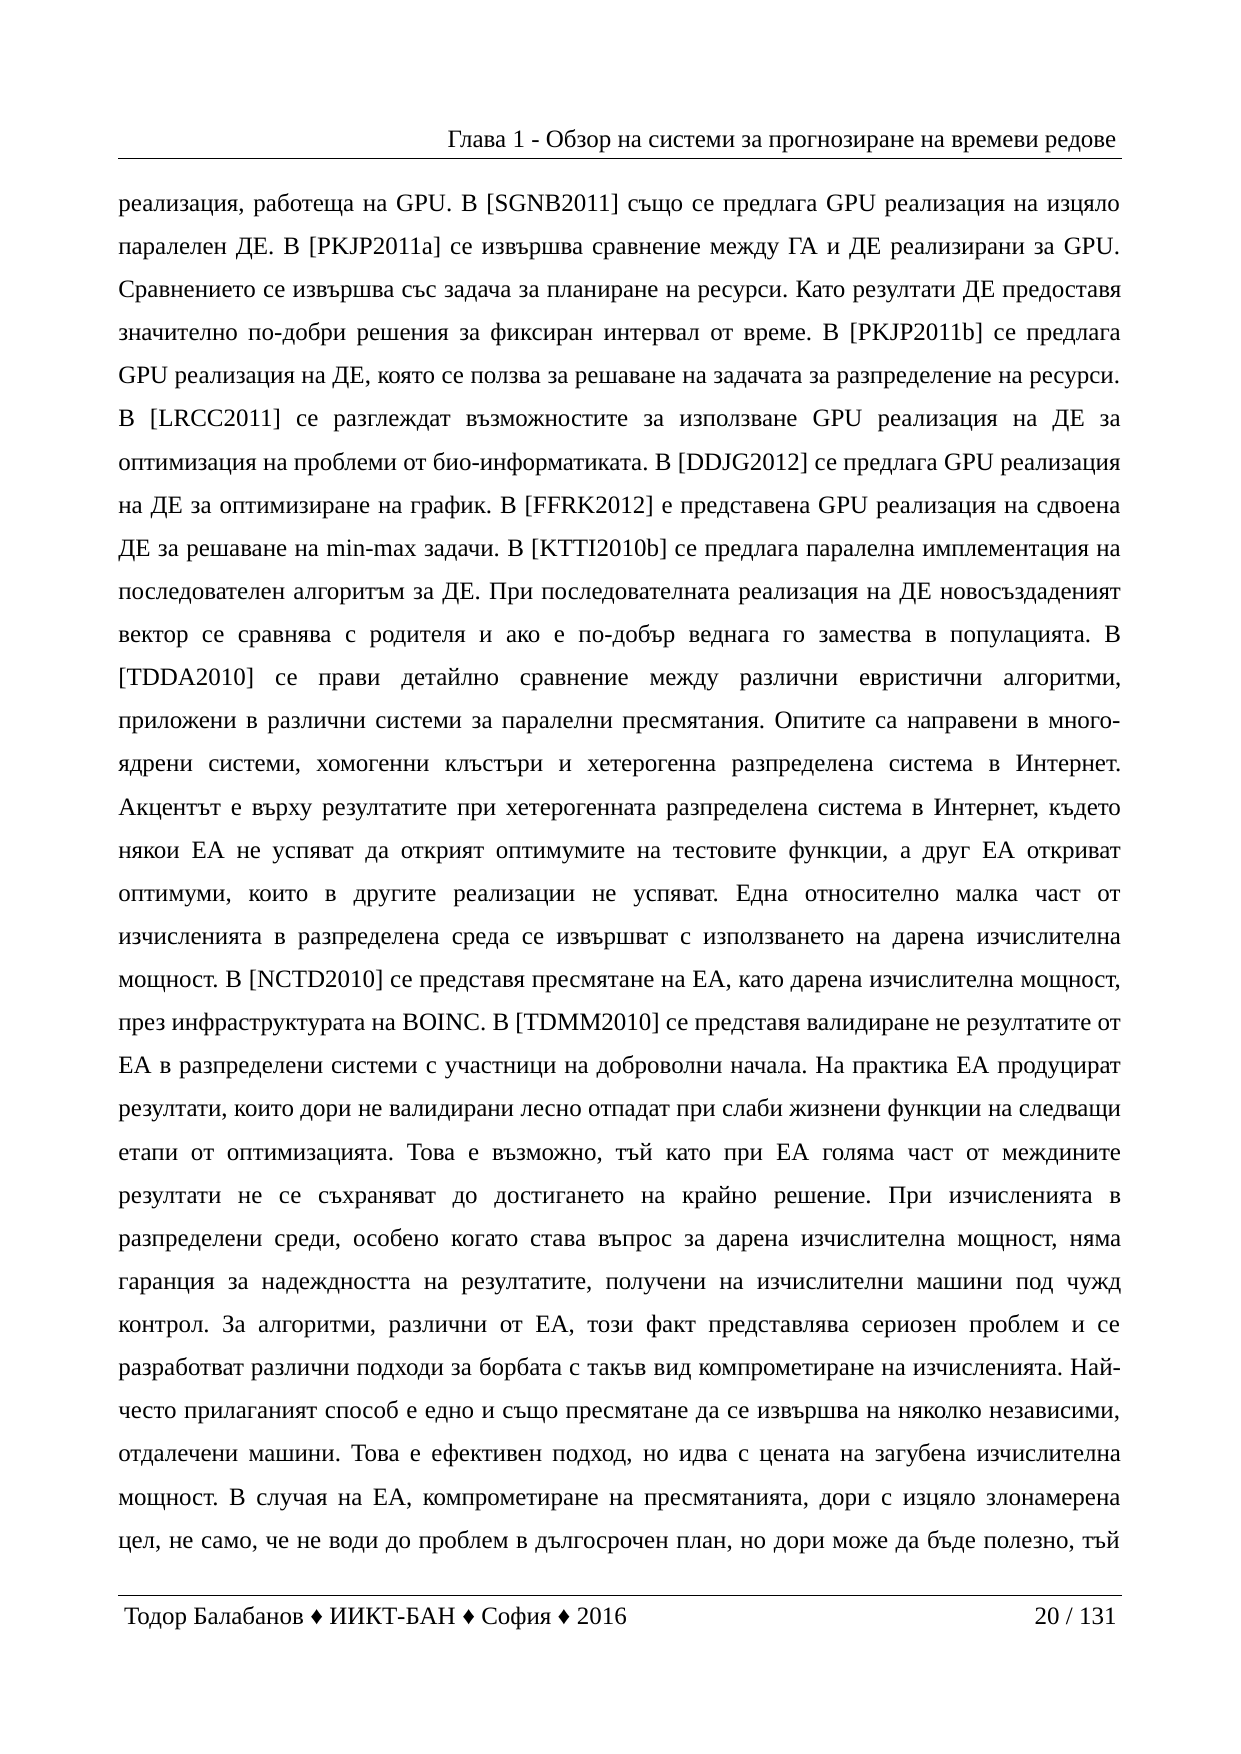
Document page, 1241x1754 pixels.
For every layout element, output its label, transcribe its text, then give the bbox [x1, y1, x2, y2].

text реализация, работеща на GPU. В [SGNB2011] също се предлага GPU реализация на изцяло паралелен ДЕ. В [PKJP2011a] се извършва сравнение между ГА и ДЕ реализирани за GPU. Сравнението се извършва със задача за планиране на ресурси. Като резултати ДЕ предоставя значително по-добри решения за фиксиран интервал от време. В [PKJP2011b] се предлага GPU реализация на ДЕ, която се ползва за решаване на задачата за разпределение на ресурси. В [LRCC2011] се разглеждат възможностите за използване GPU реализация на ДЕ за оптимизация на проблеми от био-информатиката. В [DDJG2012] се предлага GPU реализация на ДЕ за оптимизиране на график. В [FFRK2012] е представена GPU реализация на сдвоена ДЕ за решаване на min-max задачи. В [KTTI2010b] се предлага паралелна имплементация на последователен алгоритъм за ДЕ. При последователната реализация на ДЕ новосъздаденият вектор се сравнява с родителя и ако е по-добър веднага го замества в популацията. В [TDDA2010] се прави детайлно сравнение между различни евристични алгоритми, приложени в различни системи за паралелни пресмятания. Опитите са направени в много-ядрени системи, хомогенни клъстъри и хетерогенна разпределена система в Интернет. Акцентът е върху резултатите при хетерогенната разпределена система в Интернет, където някои ЕА не успяват да открият оптимумите на тестовите функции, а друг ЕА откриват оптимуми, които в другите реализации не успяват. Една относително малка част от изчисленията в разпределена среда се извършват с използването на дарена изчислителна мощност. В [NCTD2010] се представя пресмятане на ЕА, като дарена изчислителна мощност, през инфраструктурата на BOINC. В [TDMM2010] се представя валидиране не резултатите от ЕА в разпределени системи с участници на доброволни начала. На практика ЕА продуцират резултати, които дори не валидирани лесно отпадат при слаби жизнени функции на следващи етапи от оптимизацията. Това е възможно, тъй като при ЕА голяма част от междините резултати не се съхраняват до достигането на крайно решение. При изчисленията в разпределени среди, особено когато става въпрос за дарена изчислителна мощност, няма гаранция за надеждността на резултатите, получени на изчислителни машини под чужд контрол. За алгоритми, различни от ЕА, този факт представлява сериозен проблем и се разработват различни подходи за борбата с такъв вид компрометиране на изчисленията. Най-често прилаганият способ е едно и също пресмятане да се извършва на няколко независими, отдалечени машини. Това е ефективен подход, но идва с цената на загубена изчислителна мощност. В случая на ЕА, компрометиране на пресмятанията, дори с изцяло злонамерена цел, не само, че не води до проблем в дългосрочен план, но дори може да бъде полезно, тъй [118, 188, 1122, 1553]
